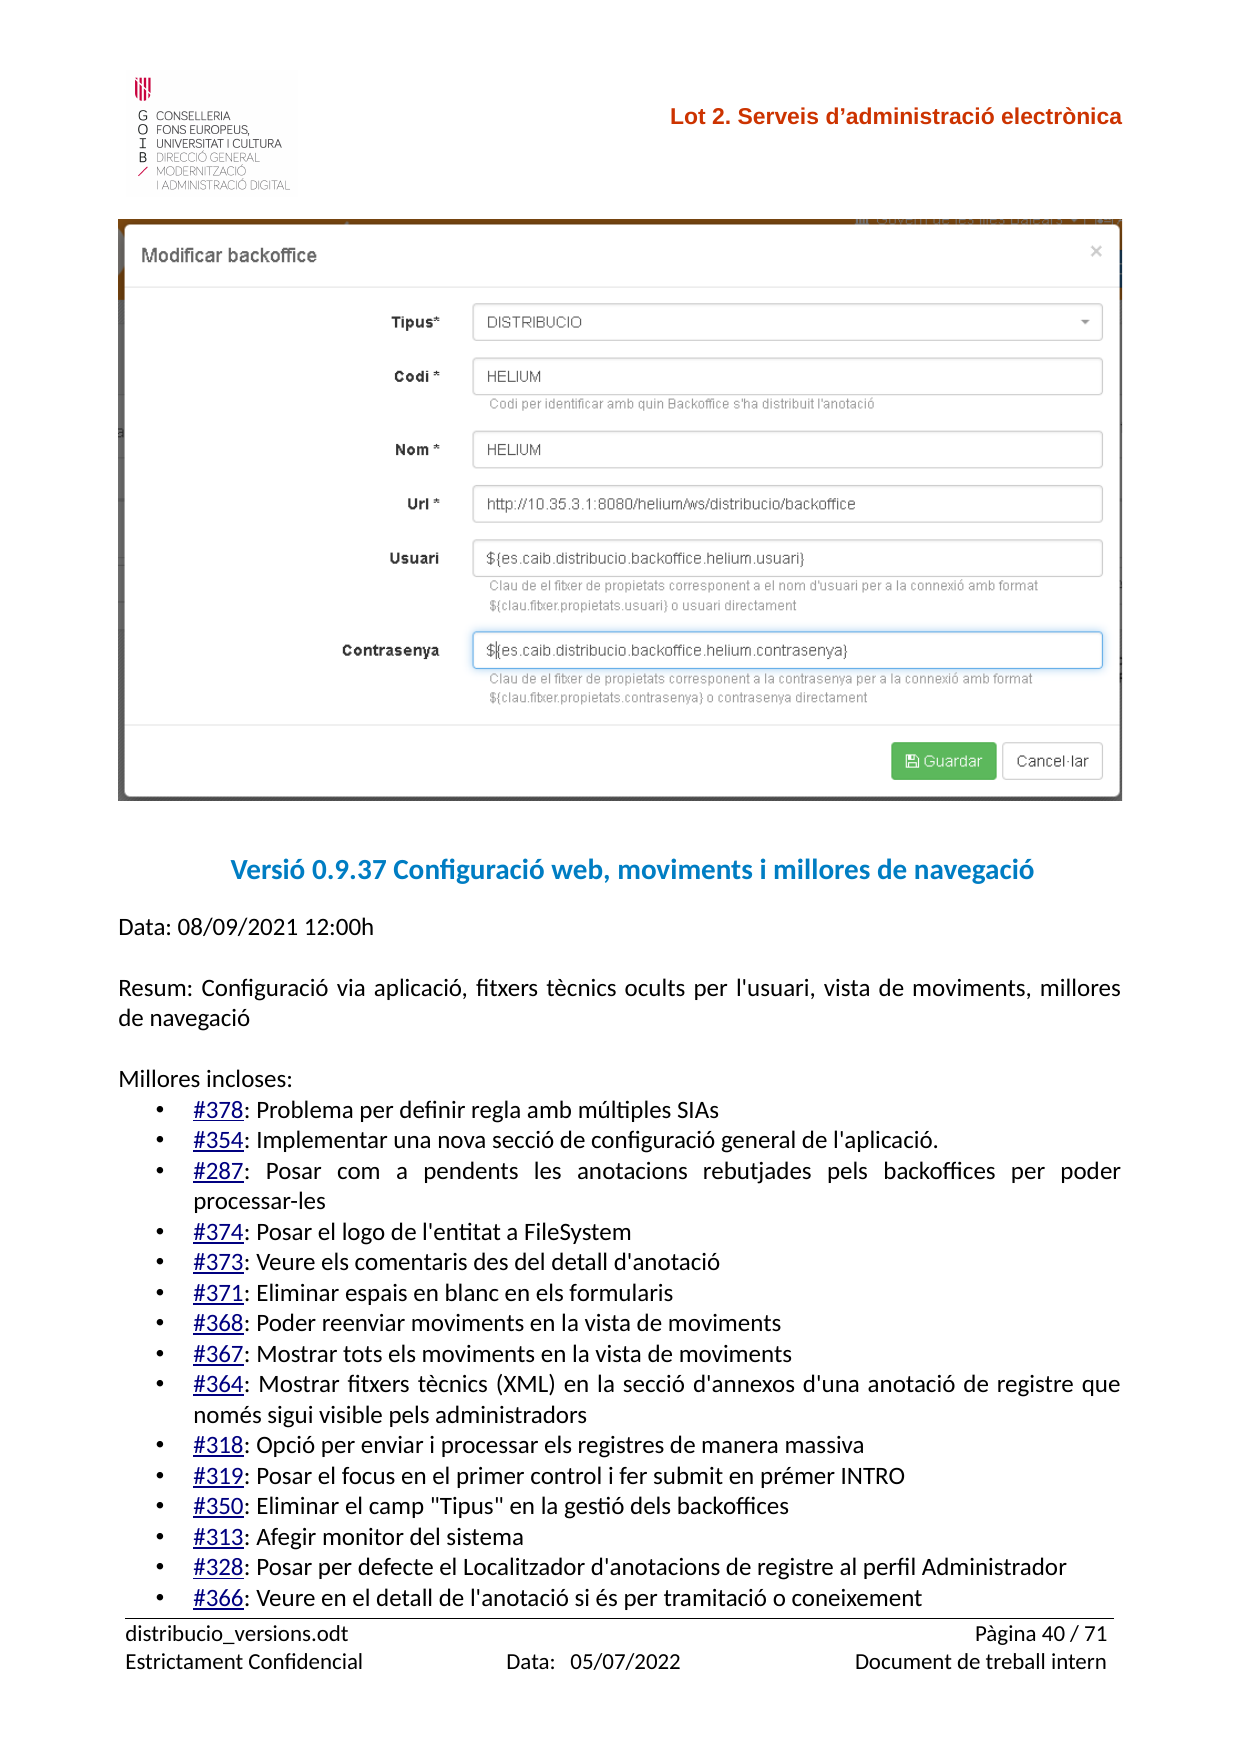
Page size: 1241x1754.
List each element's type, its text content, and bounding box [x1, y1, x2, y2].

list #287: Posar com a pendents les anotacions rebutjades pels backoffices per poder processar-les [156, 1155, 1122, 1216]
list #364: Mostrar fitxers tècnics (XML) en la secció d'annexos d'una anotació de registre que només sigui visible pels administradors [156, 1368, 1122, 1429]
text Millores incloses: [118, 1063, 1122, 1094]
list #378: Problema per definir regla amb múltiples SIAs [156, 1094, 1122, 1124]
list #328: Posar per defecte el Localitzador d'anotacions de registre al perfil Administrador [156, 1552, 1122, 1582]
list #367: Mostrar tots els moviments en la vista de moviments [156, 1338, 1122, 1368]
list #319: Posar el focus en el primer control i fer submit en prémer INTRO [156, 1460, 1122, 1491]
subtitle Versió 0.9.37 Configuració web, moviments i millores de navegació [153, 851, 1122, 887]
list #366: Veure en el detall de l'anotació si és per tramitació o coneixement [156, 1582, 1122, 1613]
list #373: Veure els comentaris des del detall d'anotació [156, 1246, 1122, 1277]
list #368: Poder reenviar moviments en la vista de moviments [156, 1307, 1122, 1338]
list #313: Afegir monitor del sistema [156, 1521, 1122, 1552]
picture [126, 70, 299, 197]
list #371: Eliminar espais en blanc en els formularis [156, 1277, 1122, 1307]
list #354: Implementar una nova secció de configuració general de l'aplicació. [156, 1124, 1122, 1155]
text Resum: Configuració via aplicació, fitxers tècnics ocults per l'usuari, vista de moviments, millores de navegació [118, 972, 1122, 1033]
text Data: 08/09/2021 12:00h [118, 911, 1122, 941]
picture [118, 219, 1123, 801]
list #350: Eliminar el camp "Tipus" en la gestió dels backoffices [156, 1491, 1122, 1521]
list #374: Posar el logo de l'entitat a FileSystem [156, 1216, 1122, 1246]
list #318: Opció per enviar i processar els registres de manera massiva [156, 1429, 1122, 1460]
